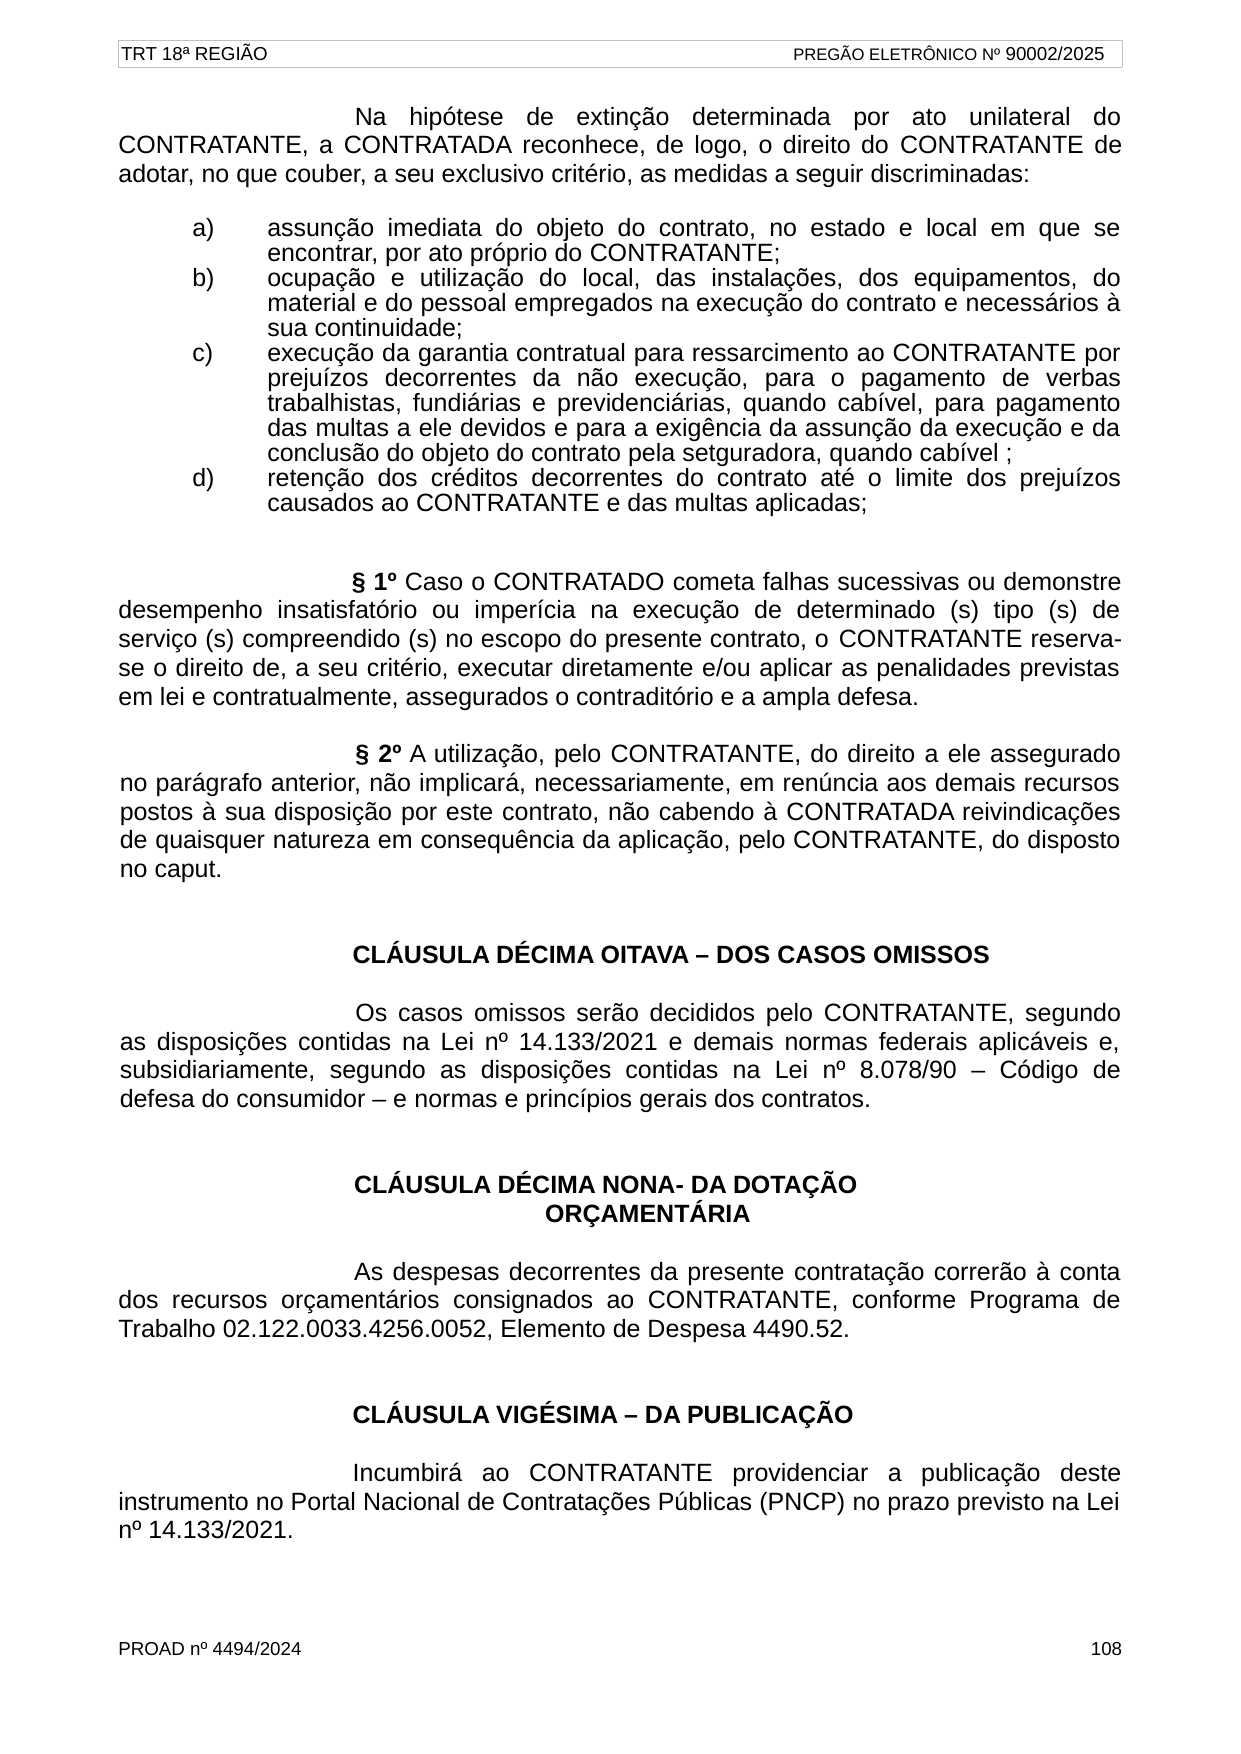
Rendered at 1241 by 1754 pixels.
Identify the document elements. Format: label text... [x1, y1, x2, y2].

text Na hipótese de extinção determinada por ato unilateral do CONTRATANTE, a CONTRATADA reconhece, de logo, o direito do CONTRATANTE de adotar, no que couber, a seu exclusivo critério, as medidas a seguir discriminadas: [118, 102, 1122, 188]
text § 2º A utilização, pelo CONTRATANTE, do direito a ele assegurado no parágrafo anterior, não implicará, necessariamente, em renúncia aos demais recursos postos à sua disposição por este contrato, não cabendo à CONTRATADA reivindicações de quaisquer natureza em consequência da aplicação, pelo CONTRATANTE, do disposto no caput. [119, 739, 1122, 883]
text CLÁUSULA DÉCIMA NONA- DA DOTAÇÃO ORÇAMENTÁRIA [118, 1170, 1122, 1228]
text CLÁUSULA VIGÉSIMA – DA PUBLICAÇÃO [118, 1400, 1122, 1429]
text As despesas decorrentes da presente contratação correrão à conta dos recursos orçamentários consignados ao CONTRATANTE, conforme Programa de Trabalho 02.122.0033.4256.0052, Elemento de Despesa 4490.52. [118, 1257, 1122, 1343]
list execução da garantia contratual para ressarcimento ao CONTRATANTE por prejuízos decorrentes da não execução, para o pagamento de verbas trabalhistas, fundiárias e previdenciárias, quando cabível, para pagamento das multas a ele devidos e para a exigência da assunção da execução e da conclusão do objeto do contrato pela setguradora, quando cabível ; [192, 342, 1122, 467]
list ocupação e utilização do local, das instalações, dos equipamentos, do material e do pessoal empregados na execução do contrato e necessários à sua continuidade; [192, 267, 1122, 342]
text § 1º Caso o CONTRATADO cometa falhas sucessivas ou demonstre desempenho insatisfatório ou imperícia na execução de determinado (s) tipo (s) de serviço (s) compreendido (s) no escopo do presente contrato, o CONTRATANTE reserva-se o direito de, a seu critério, executar diretamente e/ou aplicar as penalidades previstas em lei e contratualmente, assegurados o contraditório e a ampla defesa. [118, 567, 1122, 710]
list retenção dos créditos decorrentes do contrato até o limite dos prejuízos causados ao CONTRATANTE e das multas aplicadas; [192, 467, 1122, 517]
text Os casos omissos serão decididos pelo CONTRATANTE, segundo as disposições contidas na Lei nº 14.133/2021 e demais normas federais aplicáveis e, subsidiariamente, segundo as disposições contidas na Lei nº 8.078/90 – Código de defesa do consumidor – e normas e princípios gerais dos contratos. [119, 998, 1122, 1113]
text Incumbirá ao CONTRATANTE providenciar a publicação deste instrumento no Portal Nacional de Contratações Públicas (PNCP) no prazo previsto na Lei nº 14.133/2021. [118, 1458, 1122, 1544]
list assunção imediata do objeto do contrato, no estado e local em que se encontrar, por ato próprio do CONTRATANTE; [192, 217, 1122, 267]
text CLÁUSULA DÉCIMA OITAVA – DOS CASOS OMISSOS [118, 940, 1122, 969]
